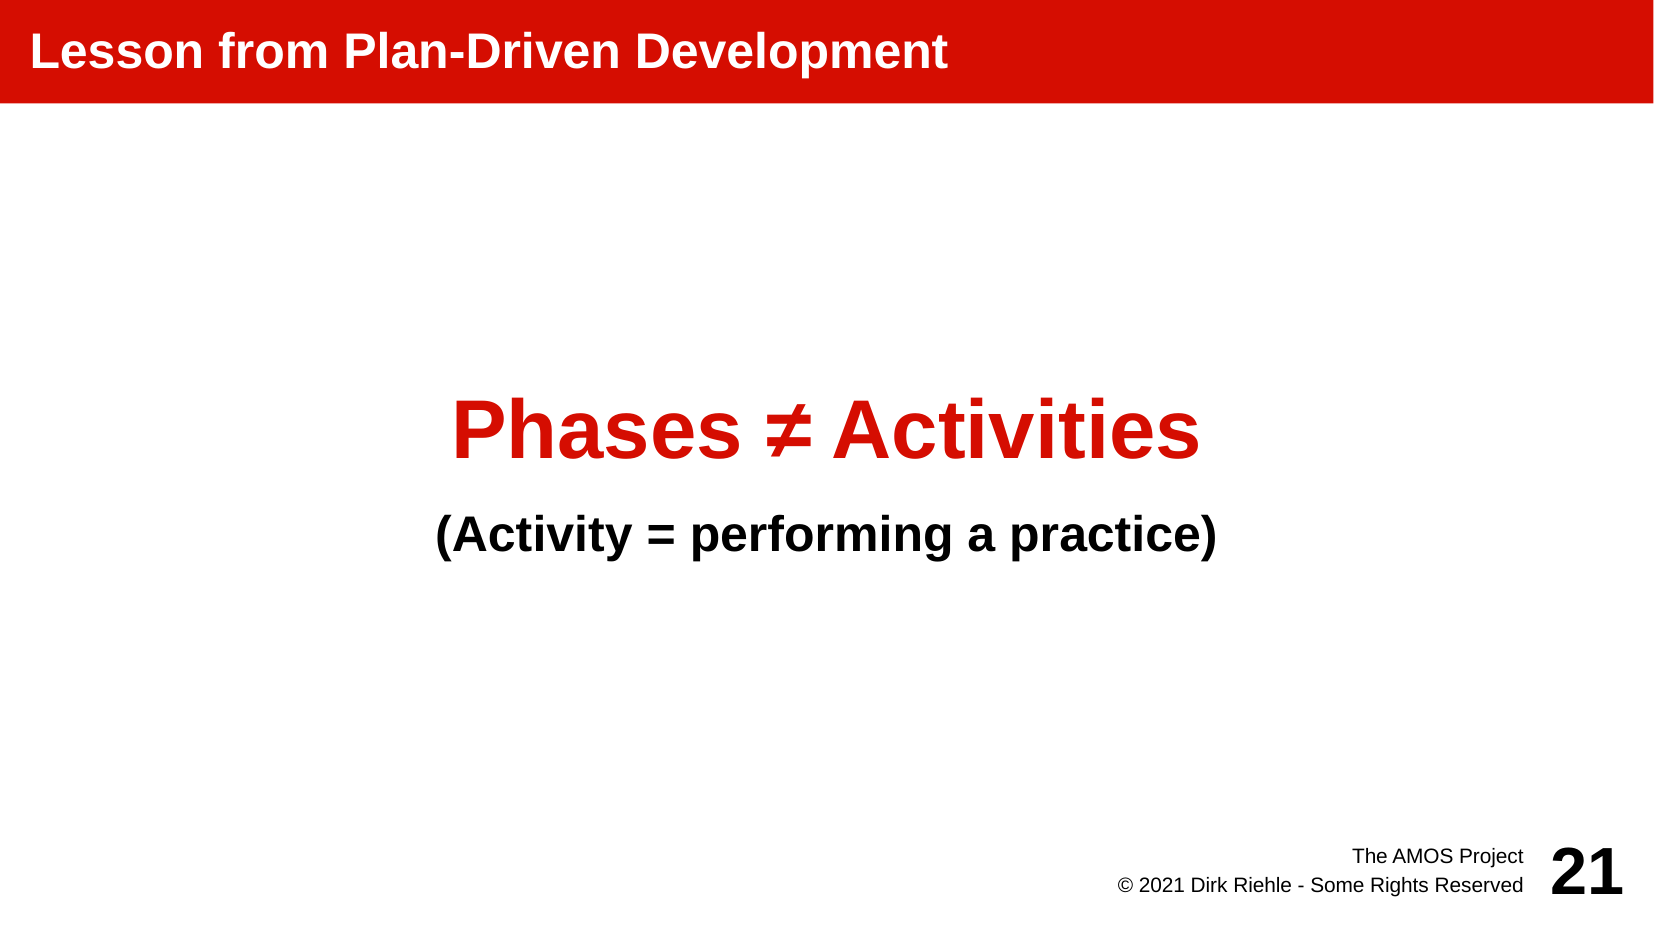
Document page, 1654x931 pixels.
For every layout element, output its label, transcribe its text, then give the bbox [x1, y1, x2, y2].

title Lesson from Plan-Driven Development [0, 0, 1654, 104]
subtitle Phases ≠ Activities (Activity = performing a practice) [29, 132, 1625, 813]
